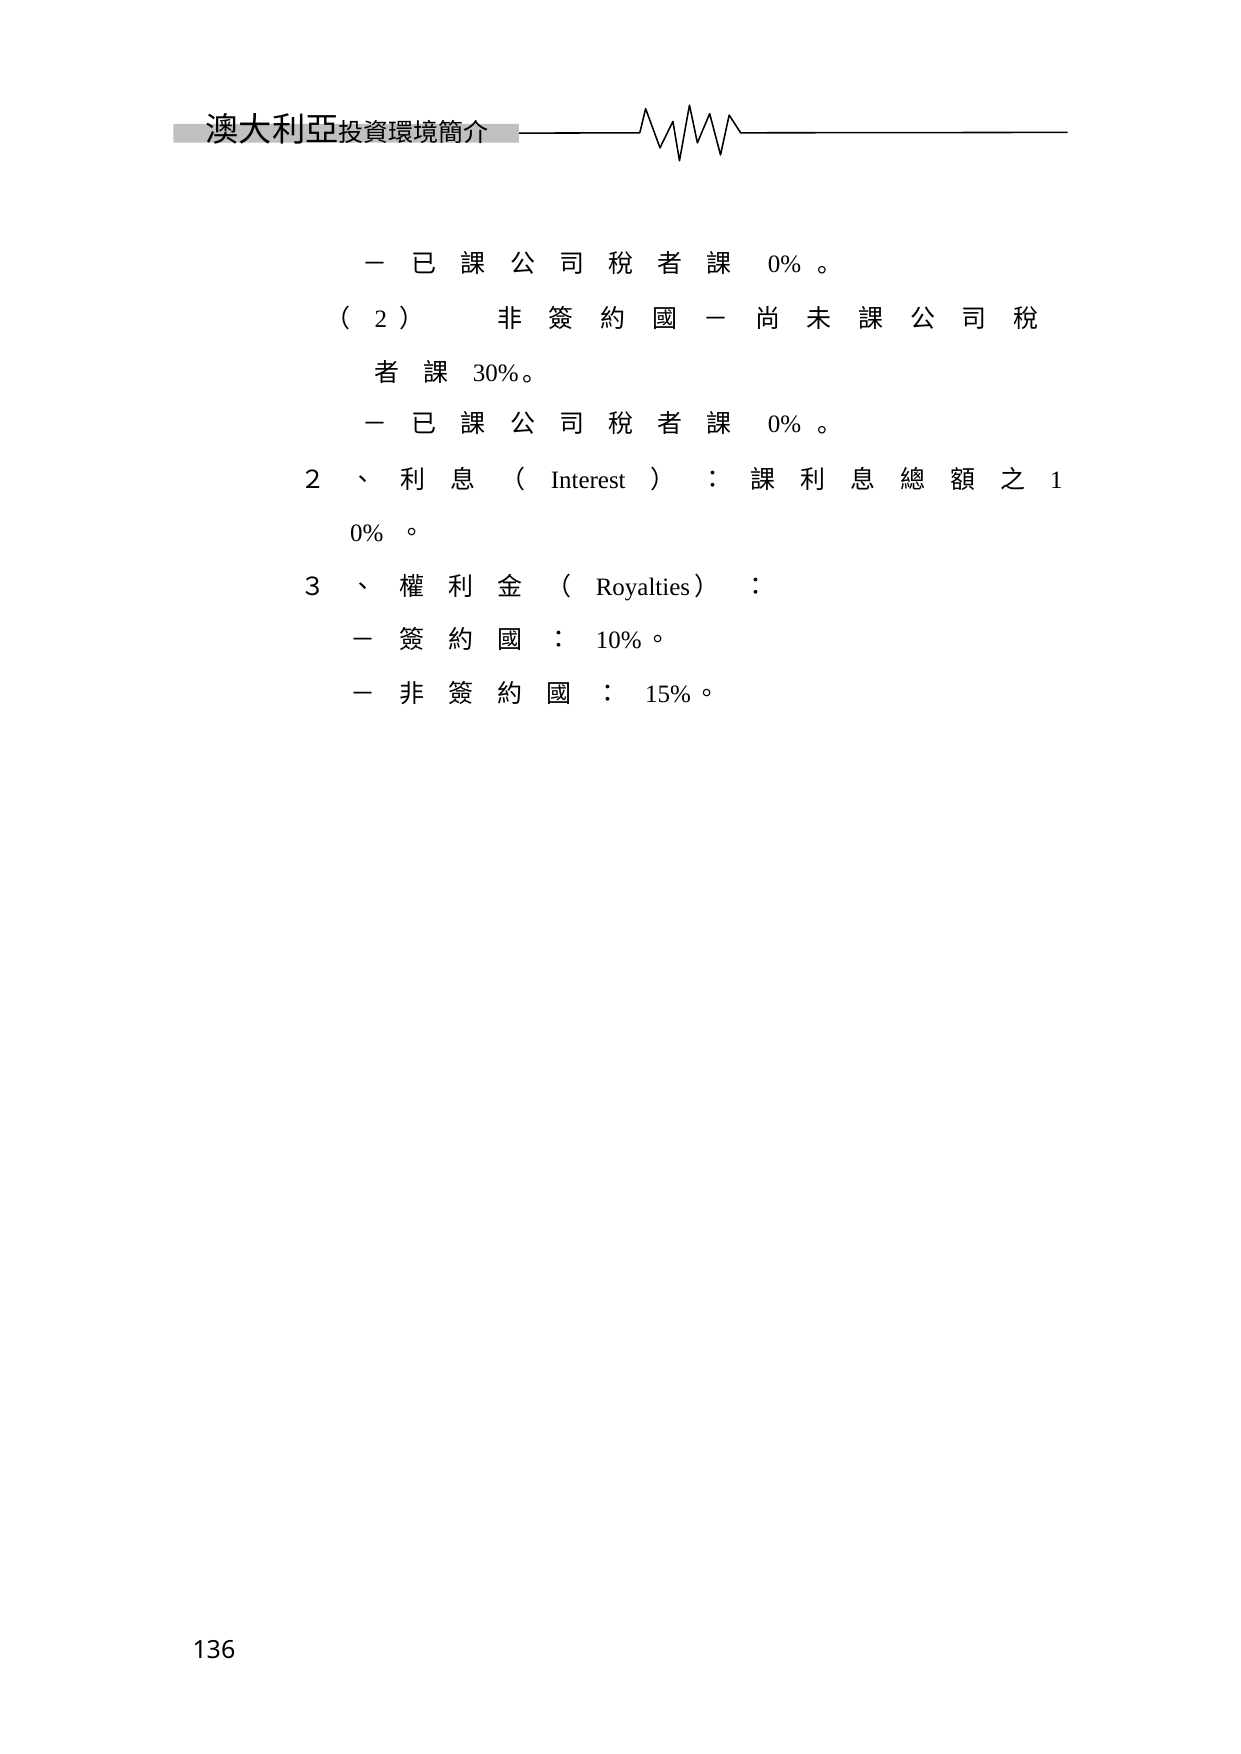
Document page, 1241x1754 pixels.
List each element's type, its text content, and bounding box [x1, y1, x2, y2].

text －已課公司稅者課0%。 [301, 397, 1063, 450]
text －已課公司稅者課0%。 [301, 236, 1063, 290]
subtitle ２、利息（Interest）：課利息總額之10%。 [276, 450, 1063, 557]
text （2） 非簽約國－尚未課公司稅者課30%。 [301, 290, 1063, 397]
subtitle ３、權利金（Royalties）： [276, 557, 1063, 611]
text －非簽約國：15%。 [276, 664, 1063, 718]
text －簽約國：10%。 [276, 611, 1063, 664]
